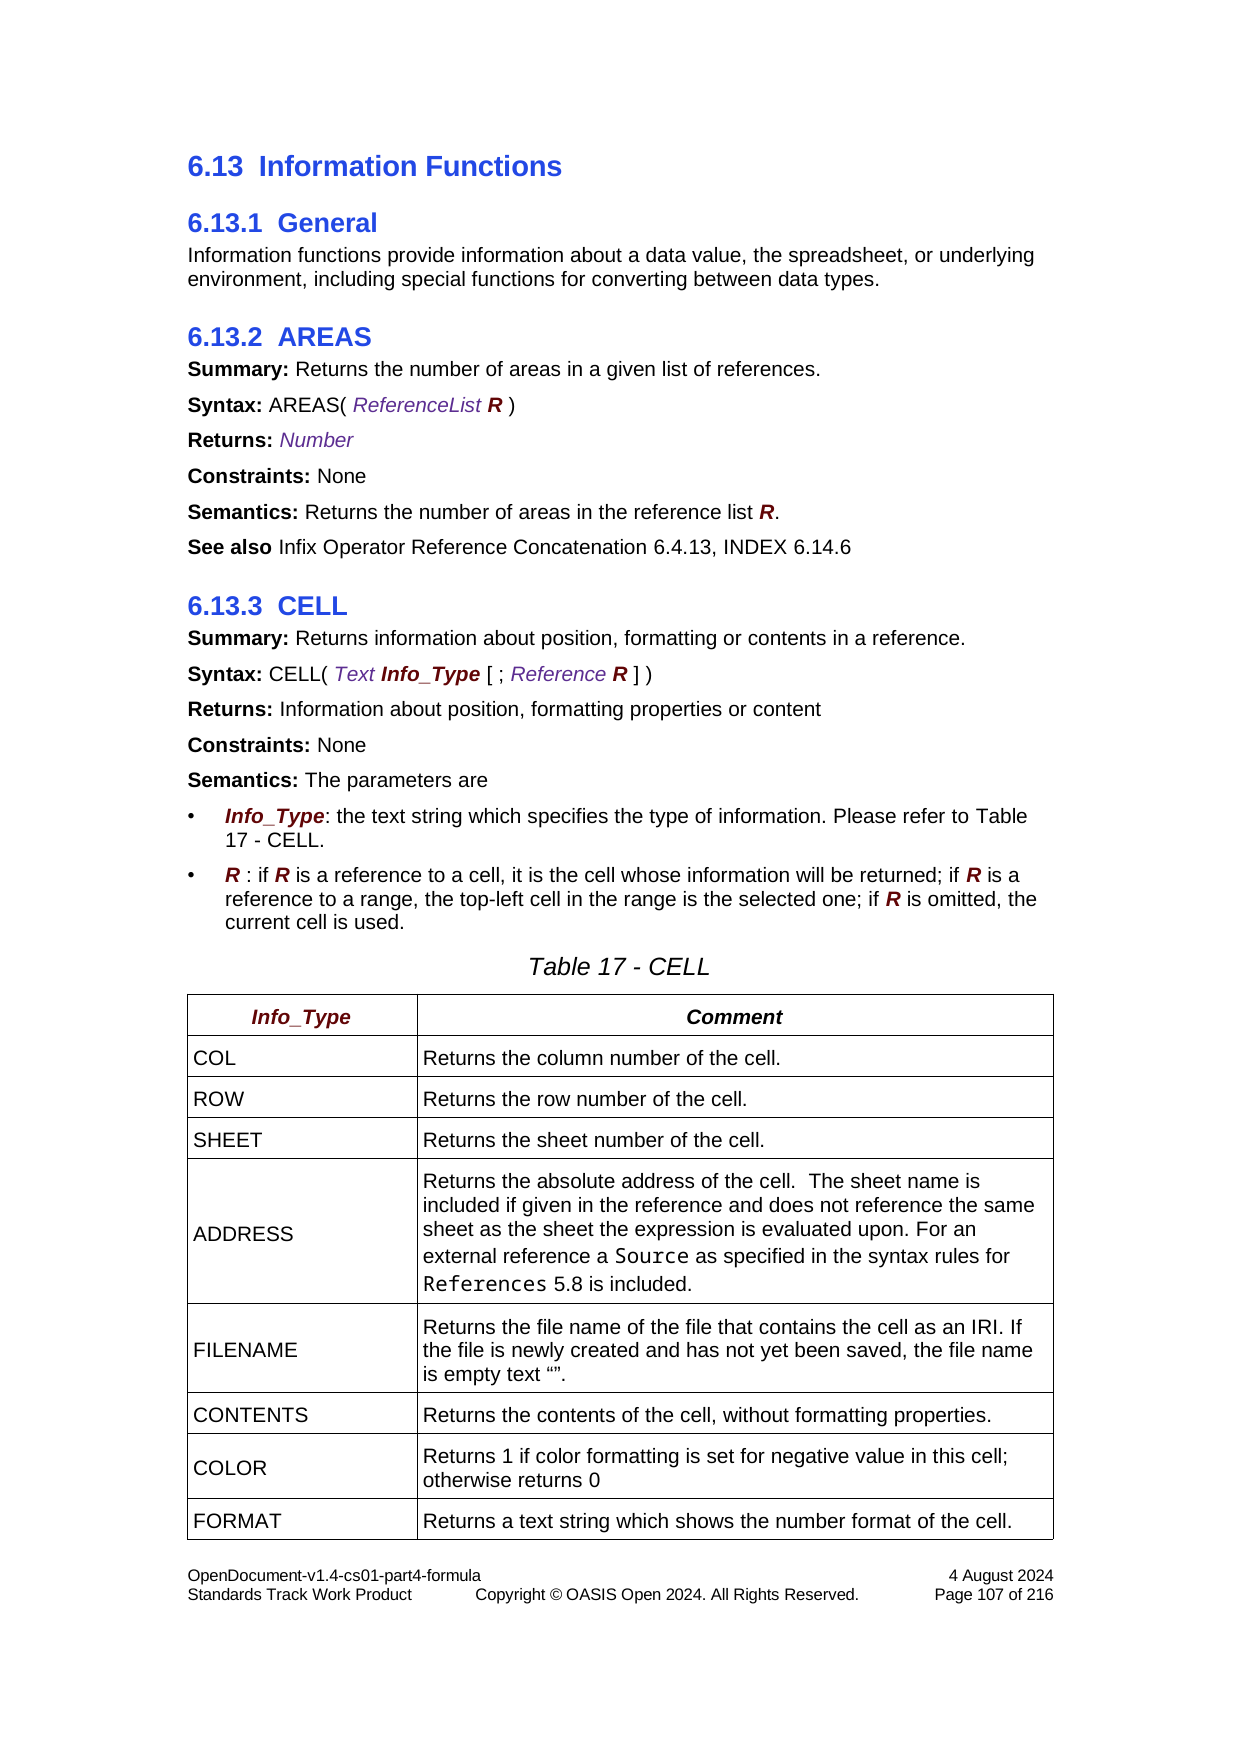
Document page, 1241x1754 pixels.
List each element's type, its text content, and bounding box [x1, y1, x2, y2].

table_cell Returns a text string which shows the number format of the cell. [418, 1499, 1053, 1538]
text See also Infix Operator Reference Concatenation 6.4.13, INDEX 6.14.6 [187, 536, 1053, 559]
table_header Info_Type [188, 995, 417, 1034]
text Table 17 - CELL [187, 953, 1053, 981]
table_cell COLOR [188, 1434, 417, 1497]
table_cell FORMAT [188, 1499, 417, 1538]
subtitle CELL [187, 590, 1053, 620]
table_cell Returns the sheet number of the cell. [418, 1118, 1053, 1158]
text Constraints: None [187, 464, 1053, 488]
text Syntax: CELL( Text Info_Type [ ; Reference R ] ) [187, 662, 1053, 686]
list Info_Type: the text string which specifies the type of information. Please refer to Table 17 - CELL. [187, 804, 1053, 852]
text Returns: Number [187, 429, 1053, 452]
table_cell Returns the absolute address of the cell. The sheet name is included if given in the reference and does not reference the same sheet as the sheet the expression is evaluated upon. For an external reference a Source as specified in the syntax rules for References 5.8 is included. [418, 1159, 1053, 1303]
table_cell ROW [188, 1077, 417, 1117]
text Summary: Returns information about position, formatting or contents in a reference. [187, 626, 1053, 650]
table_cell SHEET [188, 1118, 417, 1158]
table_cell CONTENTS [188, 1393, 417, 1433]
list R : if R is a reference to a cell, it is the cell whose information will be returned; if R is a reference to a range, the top-left cell in the range is the selected one; if R is omitted, the current cell is used. [187, 864, 1053, 934]
text Semantics: The parameters are [187, 769, 1053, 792]
table_cell Returns the row number of the cell. [418, 1077, 1053, 1117]
table_cell Returns the file name of the file that contains the cell as an IRI. If the file is newly created and has not yet been saved, the file name is empty text “”. [418, 1304, 1053, 1392]
subtitle AREAS [187, 322, 1053, 352]
text Returns: Information about position, formatting properties or content [187, 698, 1053, 721]
text Semantics: Returns the number of areas in the reference list R. [187, 500, 1053, 524]
subtitle Information Functions [187, 150, 1053, 182]
text Syntax: AREAS( ReferenceList R ) [187, 393, 1053, 417]
text Information functions provide information about a data value, the spreadsheet, or underlying environment, including special functions for converting between data types. [187, 243, 1053, 291]
text Summary: Returns the number of areas in a given list of references. [187, 358, 1053, 381]
table_header Comment [418, 995, 1053, 1034]
table_cell Returns 1 if color formatting is set for negative value in this cell; otherwise returns 0 [418, 1434, 1053, 1497]
table_cell Returns the column number of the cell. [418, 1036, 1053, 1076]
table_cell FILENAME [188, 1304, 417, 1392]
text Constraints: None [187, 733, 1053, 757]
table_cell COL [188, 1036, 417, 1076]
table_cell Returns the contents of the cell, without formatting properties. [418, 1393, 1053, 1433]
subtitle General [187, 207, 1053, 237]
table_cell ADDRESS [188, 1159, 417, 1303]
